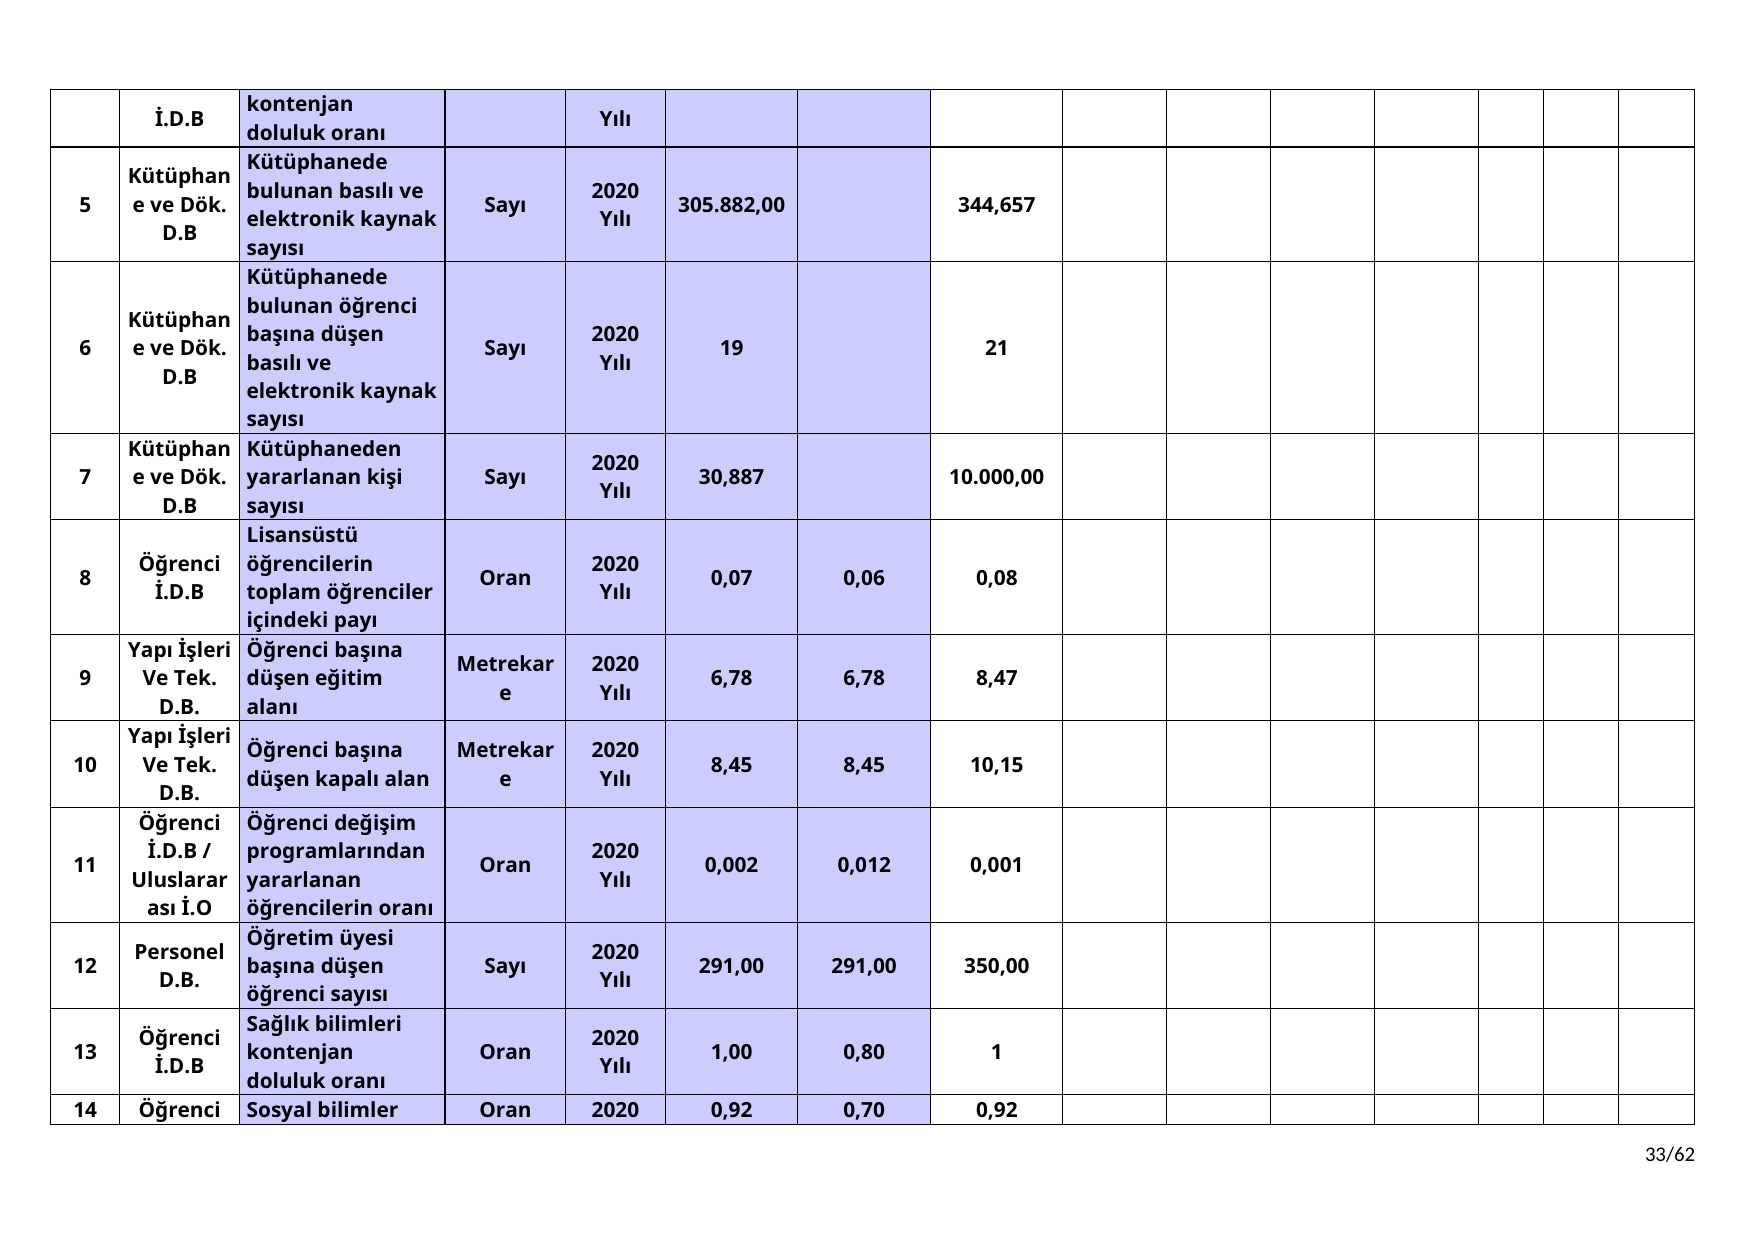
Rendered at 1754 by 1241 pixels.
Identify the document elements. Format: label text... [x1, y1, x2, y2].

table_cell [1063, 262, 1166, 433]
table_cell [1619, 1009, 1694, 1094]
table_cell Metrekare [446, 721, 565, 807]
table_cell [1271, 262, 1374, 433]
table_cell 344,657 [931, 148, 1062, 261]
table_cell [1479, 434, 1543, 519]
table_cell [1271, 808, 1374, 922]
table_cell [1271, 923, 1374, 1008]
table_cell [1479, 90, 1543, 146]
table_cell Oran [446, 1095, 565, 1124]
table_cell 0,70 [798, 1095, 930, 1124]
table_cell 11 [51, 808, 119, 922]
table_cell 12 [51, 923, 119, 1008]
table_cell [1544, 923, 1618, 1008]
table_cell kontenjan doluluk oranı [240, 90, 444, 146]
table_cell [1479, 923, 1543, 1008]
table_cell Kütüphanede bulunan öğrenci başına düşen basılı ve elektronik kaynak sayısı [240, 262, 444, 433]
table_cell 0,06 [798, 520, 930, 634]
table_cell [1479, 148, 1543, 261]
table_cell [1271, 1095, 1374, 1124]
table_cell Sayı [446, 434, 565, 519]
table_cell Öğrenci İ.D.B [120, 1009, 239, 1094]
table_cell 8 [51, 520, 119, 634]
table_cell [1619, 520, 1694, 634]
table_cell 2020 Yılı [566, 1009, 665, 1094]
table_cell 6 [51, 262, 119, 433]
table_cell [1375, 808, 1478, 922]
table_cell 7 [51, 434, 119, 519]
table_cell [1063, 721, 1166, 807]
table_cell [1544, 1095, 1618, 1124]
table_cell [1167, 1009, 1270, 1094]
table_cell 9 [51, 635, 119, 720]
table_cell 13 [51, 1009, 119, 1094]
table_cell [1375, 1009, 1478, 1094]
table_cell Kütüphanede bulunan basılı ve elektronik kaynak sayısı [240, 148, 444, 261]
table_cell Kütüphaneden yararlanan kişi sayısı [240, 434, 444, 519]
table_cell Kütüphane ve Dök. D.B [120, 434, 239, 519]
table_cell 10.000,00 [931, 434, 1062, 519]
table_cell Sayı [446, 923, 565, 1008]
table_cell [1375, 1095, 1478, 1124]
table_cell Lisansüstü öğrencilerin toplam öğrenciler içindeki payı [240, 520, 444, 634]
table_cell [1544, 262, 1618, 433]
table_cell [1063, 635, 1166, 720]
table_cell Oran [446, 1009, 565, 1094]
table_cell Öğrenci değişim programlarından yararlanan öğrencilerin oranı [240, 808, 444, 922]
table_cell Öğrenci başına düşen kapalı alan [240, 721, 444, 807]
table_cell 2020 Yılı [566, 808, 665, 922]
table_cell 1,00 [666, 1009, 797, 1094]
table_cell 2020 Yılı [566, 148, 665, 261]
table_cell [1063, 808, 1166, 922]
table_cell [1479, 721, 1543, 807]
table_cell Oran [446, 808, 565, 922]
table_cell [1619, 721, 1694, 807]
table_cell 291,00 [798, 923, 930, 1008]
table_cell 21 [931, 262, 1062, 433]
table_cell 10,15 [931, 721, 1062, 807]
table_cell [1167, 635, 1270, 720]
table_cell 6,78 [666, 635, 797, 720]
table_cell 2020 [566, 1095, 665, 1124]
table_cell [1271, 520, 1374, 634]
table_cell Sağlık bilimleri kontenjan doluluk oranı [240, 1009, 444, 1094]
table_cell 305.882,00 [666, 148, 797, 261]
table_cell [1619, 808, 1694, 922]
table_cell 291,00 [666, 923, 797, 1008]
table_cell [1479, 635, 1543, 720]
table_cell 8,47 [931, 635, 1062, 720]
table_cell [1167, 721, 1270, 807]
table_cell Metrekare [446, 635, 565, 720]
table_cell Öğrenci İ.D.B / Uluslararası İ.O [120, 808, 239, 922]
table_cell [1479, 1095, 1543, 1124]
table_cell [1619, 923, 1694, 1008]
table_cell [1063, 1095, 1166, 1124]
table_cell [1544, 635, 1618, 720]
table_cell Kütüphane ve Dök. D.B [120, 262, 239, 433]
table_cell [1063, 1009, 1166, 1094]
table_cell [446, 90, 565, 146]
table_cell [666, 90, 797, 146]
table_cell [1544, 148, 1618, 261]
table_cell [1271, 148, 1374, 261]
table_cell [1167, 808, 1270, 922]
table_cell 0,92 [931, 1095, 1062, 1124]
table_cell 6,78 [798, 635, 930, 720]
table_cell [798, 434, 930, 519]
table_cell [1375, 923, 1478, 1008]
table_cell [1063, 434, 1166, 519]
table_cell [1063, 520, 1166, 634]
table_cell Öğrenci başına düşen eğitim alanı [240, 635, 444, 720]
table_cell 0,80 [798, 1009, 930, 1094]
table_cell 2020 Yılı [566, 923, 665, 1008]
table_cell 5 [51, 148, 119, 261]
table_cell Yapı İşleri Ve Tek. D.B. [120, 635, 239, 720]
table_cell Oran [446, 520, 565, 634]
table_cell Kütüphane ve Dök. D.B [120, 148, 239, 261]
table_cell 0,001 [931, 808, 1062, 922]
table_cell Öğrenci İ.D.B [120, 520, 239, 634]
table_cell [1167, 1095, 1270, 1124]
table_cell 350,00 [931, 923, 1062, 1008]
table_cell [1271, 721, 1374, 807]
table_cell 2020 Yılı [566, 434, 665, 519]
table_cell [1619, 635, 1694, 720]
table_cell [1544, 90, 1618, 146]
table_cell [1167, 90, 1270, 146]
table_cell 30,887 [666, 434, 797, 519]
table_cell [1544, 520, 1618, 634]
table_cell 0,012 [798, 808, 930, 922]
table_cell 2020 Yılı [566, 262, 665, 433]
table_cell İ.D.B [120, 90, 239, 146]
table_cell [1619, 434, 1694, 519]
table_cell Öğretim üyesi başına düşen öğrenci sayısı [240, 923, 444, 1008]
table_cell 0,08 [931, 520, 1062, 634]
table_cell 8,45 [666, 721, 797, 807]
table_cell [1375, 434, 1478, 519]
table_cell [51, 90, 119, 146]
table_cell 0,07 [666, 520, 797, 634]
table_cell Öğrenci [120, 1095, 239, 1124]
table_cell [1271, 635, 1374, 720]
table_cell [798, 148, 930, 261]
table_cell 10 [51, 721, 119, 807]
table_cell [1544, 721, 1618, 807]
table_cell [1479, 808, 1543, 922]
table_cell [1167, 923, 1270, 1008]
table_cell Sayı [446, 262, 565, 433]
table_cell 14 [51, 1095, 119, 1124]
table_cell [1619, 262, 1694, 433]
table_cell [798, 262, 930, 433]
table_cell [1544, 434, 1618, 519]
table_cell [1619, 90, 1694, 146]
table_cell [1479, 520, 1543, 634]
table_cell [1544, 1009, 1618, 1094]
table_cell [1375, 520, 1478, 634]
table_cell [1271, 434, 1374, 519]
table_cell 0,92 [666, 1095, 797, 1124]
table_cell 2020 Yılı [566, 721, 665, 807]
table_cell Sosyal bilimler [240, 1095, 444, 1124]
table_cell Sayı [446, 148, 565, 261]
table_cell [1619, 1095, 1694, 1124]
table_cell [1375, 90, 1478, 146]
table_cell [1167, 262, 1270, 433]
table_cell [1375, 635, 1478, 720]
table_cell [1167, 520, 1270, 634]
table_cell [1271, 90, 1374, 146]
table_cell [1479, 262, 1543, 433]
table_cell [931, 90, 1062, 146]
table_cell Yapı İşleri Ve Tek. D.B. [120, 721, 239, 807]
table_cell [1619, 148, 1694, 261]
table_cell 19 [666, 262, 797, 433]
table_cell Yılı [566, 90, 665, 146]
table_cell 2020 Yılı [566, 520, 665, 634]
table_cell [1544, 808, 1618, 922]
table_cell [1063, 148, 1166, 261]
table_cell 2020 Yılı [566, 635, 665, 720]
table_cell [1479, 1009, 1543, 1094]
table_cell [1167, 148, 1270, 261]
table_cell [1375, 262, 1478, 433]
table_cell [1375, 721, 1478, 807]
table_cell [1063, 923, 1166, 1008]
table_cell Personel D.B. [120, 923, 239, 1008]
table_cell [1167, 434, 1270, 519]
table_cell 0,002 [666, 808, 797, 922]
table_cell [1063, 90, 1166, 146]
table_cell [1271, 1009, 1374, 1094]
table_cell [1375, 148, 1478, 261]
table_cell [798, 90, 930, 146]
table_cell 1 [931, 1009, 1062, 1094]
table_cell 8,45 [798, 721, 930, 807]
